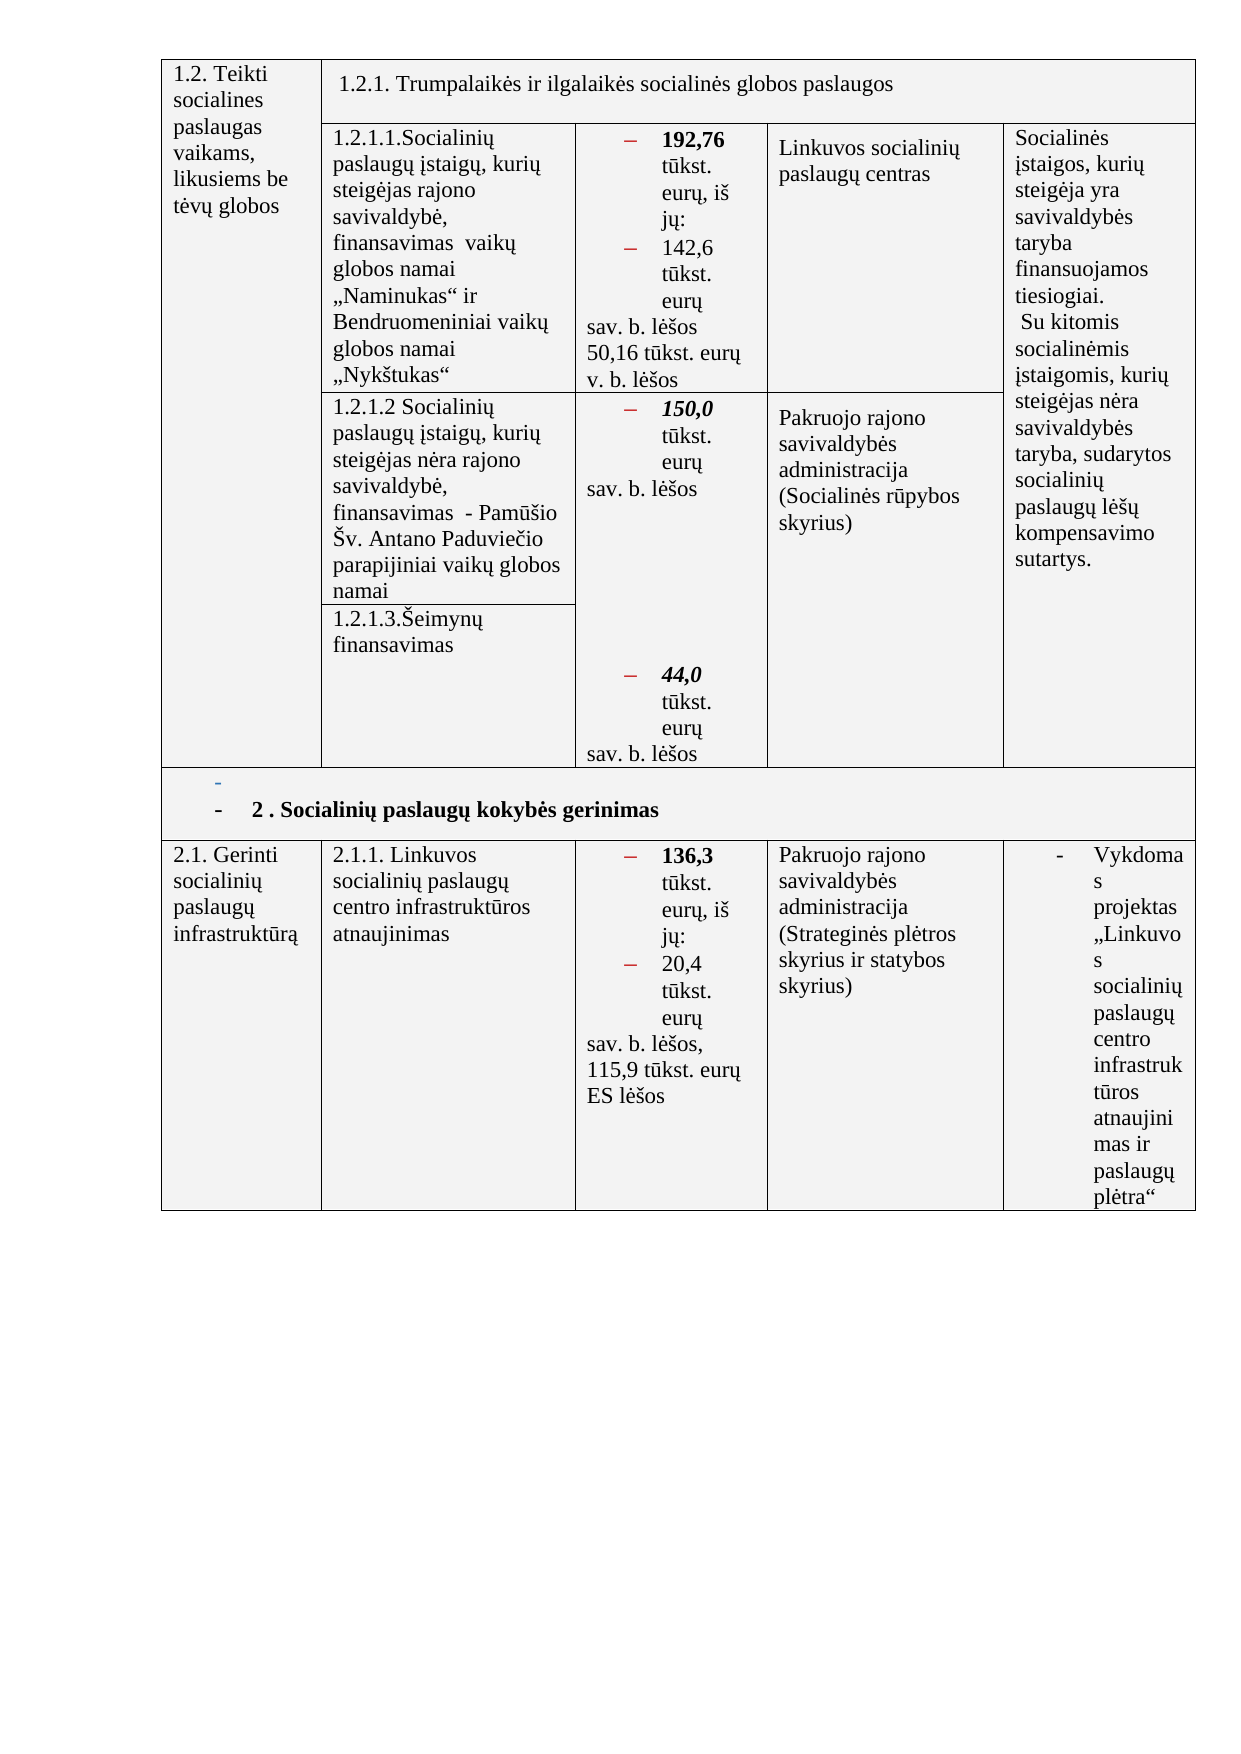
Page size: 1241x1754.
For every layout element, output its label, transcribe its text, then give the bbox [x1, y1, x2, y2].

table_cell 2.1. Gerinti socialinių paslaugų infrastruktūrą [162, 841, 321, 1209]
table_cell 2 . Socialinių paslaugų kokybės gerinimas [162, 768, 1195, 839]
table_cell 2.1.1. Linkuvos socialinių paslaugų centro infrastruktūros atnaujinimas [322, 841, 575, 1209]
table_cell Linkuvos socialinių paslaugų centras [768, 124, 1003, 392]
table_cell 1.2.1.3.Šeimynų finansavimas [322, 605, 575, 767]
table_cell 1.2.1.2 Socialinių paslaugų įstaigų, kurių steigėjas nėra rajono savivaldybė, finansavimas - Pamūšio Šv. Antano Paduviečio parapijiniai vaikų globos namai [322, 393, 575, 604]
table_cell Socialinės įstaigos, kurių steigėja yra savivaldybės taryba finansuojamos tiesiogiai. Su kitomis socialinėmis įstaigomis, kurių steigėjas nėra savivaldybės taryba, sudarytos socialinių paslaugų lėšų kompensavimo sutartys. [1004, 124, 1195, 767]
table_cell 1.2. Teikti socialines paslaugas vaikams, likusiems be tėvų globos [162, 60, 321, 767]
table_cell 192,76 tūkst. eurų, iš jų: 142,6 tūkst. eurų sav. b. lėšos 50,16 tūkst. eurų v. b. lėšos [576, 124, 767, 392]
table_cell 1.2.1. Trumpalaikės ir ilgalaikės socialinės globos paslaugos [322, 60, 1195, 123]
table_cell Pakruojo rajono savivaldybės administracija (Strateginės plėtros skyrius ir statybos skyrius) [768, 841, 1003, 1209]
table_cell Vykdomas projektas „Linkuvos socialinių paslaugų centro infrastruktūros atnaujinimas ir paslaugų plėtra“ [1004, 841, 1195, 1209]
table_cell 136,3 tūkst. eurų, iš jų: 20,4 tūkst. eurų sav. b. lėšos, 115,9 tūkst. eurų ES lėšos [576, 841, 767, 1209]
table_cell 150,0 tūkst. eurų sav. b. lėšos 44,0 tūkst. eurų sav. b. lėšos [576, 393, 767, 767]
table_cell 1.2.1.1.Socialinių paslaugų įstaigų, kurių steigėjas rajono savivaldybė, finansavimas vaikų globos namai „Naminukas“ ir Bendruomeniniai vaikų globos namai „Nykštukas“ [322, 124, 575, 392]
table_cell Pakruojo rajono savivaldybės administracija (Socialinės rūpybos skyrius) [768, 393, 1003, 767]
